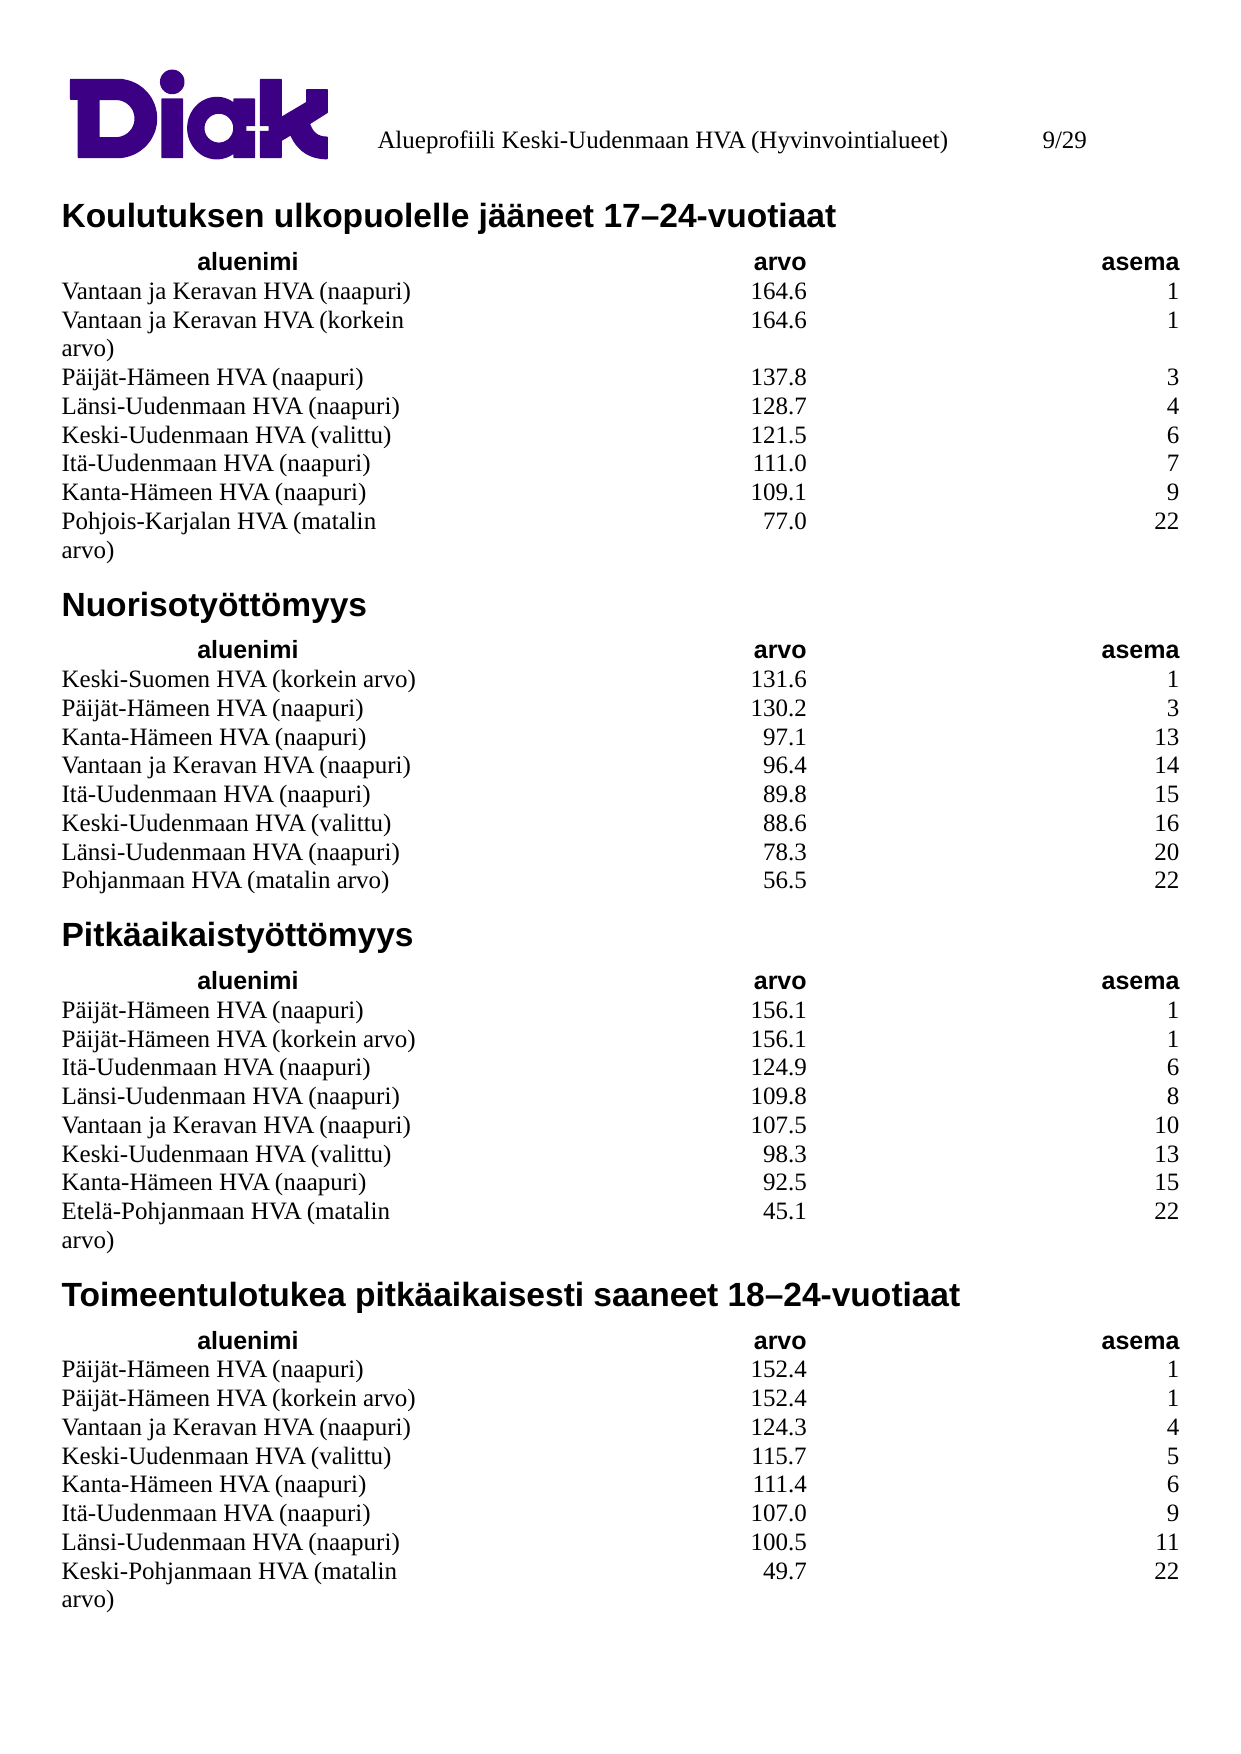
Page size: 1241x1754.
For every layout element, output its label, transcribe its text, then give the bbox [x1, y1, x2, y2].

table_cell 7 [806, 449, 1179, 477]
table_cell 6 [806, 1053, 1179, 1081]
table_cell 137.8 [434, 362, 806, 391]
table_header asema [806, 1326, 1179, 1354]
table_cell 124.9 [434, 1053, 806, 1081]
table_cell 6 [806, 420, 1179, 448]
table_cell 111.4 [434, 1470, 806, 1498]
table_cell Keski-Uudenmaan HVA (valittu) [61, 1441, 434, 1469]
table_header aluenimi [61, 247, 434, 276]
table_cell 22 [806, 1196, 1179, 1254]
table_cell 45.1 [434, 1196, 806, 1254]
table_cell 15 [806, 1168, 1179, 1196]
table_cell Keski-Uudenmaan HVA (valittu) [61, 1139, 434, 1167]
table_header aluenimi [61, 1326, 434, 1354]
table_cell 121.5 [434, 420, 806, 448]
table_cell Päijät-Hämeen HVA (korkein arvo) [61, 1383, 434, 1412]
table_cell 130.2 [434, 693, 806, 722]
table_cell 1 [806, 1355, 1179, 1383]
table_cell Vantaan ja Keravan HVA (naapuri) [61, 1412, 434, 1441]
table_cell 16 [806, 808, 1179, 837]
table_cell Länsi-Uudenmaan HVA (naapuri) [61, 1081, 434, 1110]
table_cell 78.3 [434, 837, 806, 866]
table_cell 77.0 [434, 506, 806, 563]
table_cell Päijät-Hämeen HVA (naapuri) [61, 995, 434, 1024]
table_cell 14 [806, 751, 1179, 779]
table_cell 92.5 [434, 1168, 806, 1196]
table_cell 20 [806, 837, 1179, 866]
table_cell 156.1 [434, 995, 806, 1024]
table_cell Keski-Suomen HVA (korkein arvo) [61, 664, 434, 693]
table_cell 9 [806, 477, 1179, 506]
table_cell 152.4 [434, 1383, 806, 1412]
table_header arvo [434, 966, 806, 995]
table_header aluenimi [61, 636, 434, 664]
table_cell 22 [806, 506, 1179, 563]
table_cell Vantaan ja Keravan HVA (naapuri) [61, 1110, 434, 1139]
table_cell Pohjois-Karjalan HVA (matalin arvo) [61, 506, 434, 563]
table_cell 128.7 [434, 391, 806, 420]
table_cell Länsi-Uudenmaan HVA (naapuri) [61, 391, 434, 420]
table_cell 6 [806, 1470, 1179, 1498]
table_cell 97.1 [434, 722, 806, 751]
subtitle Toimeentulotukea pitkäaikaisesti saaneet 18–24-vuotiaat [61, 1274, 1179, 1313]
table_cell 109.1 [434, 477, 806, 506]
table_cell 89.8 [434, 779, 806, 808]
table_cell 100.5 [434, 1527, 806, 1556]
table_header asema [806, 636, 1179, 664]
table_cell 1 [806, 305, 1179, 362]
table_cell 8 [806, 1081, 1179, 1110]
table_cell 22 [806, 866, 1179, 894]
table_cell 88.6 [434, 808, 806, 837]
table_cell 98.3 [434, 1139, 806, 1167]
table_cell Länsi-Uudenmaan HVA (naapuri) [61, 837, 434, 866]
table_cell 124.3 [434, 1412, 806, 1441]
table_cell 107.5 [434, 1110, 806, 1139]
table_cell Pohjanmaan HVA (matalin arvo) [61, 866, 434, 894]
table_header arvo [434, 1326, 806, 1354]
table_cell Keski-Uudenmaan HVA (valittu) [61, 420, 434, 448]
table_cell Itä-Uudenmaan HVA (naapuri) [61, 1498, 434, 1527]
table_cell Päijät-Hämeen HVA (korkein arvo) [61, 1024, 434, 1052]
table_cell 3 [806, 693, 1179, 722]
table_cell 1 [806, 664, 1179, 693]
table_cell 164.6 [434, 276, 806, 305]
table_cell Keski-Uudenmaan HVA (valittu) [61, 808, 434, 837]
table_cell Kanta-Hämeen HVA (naapuri) [61, 477, 434, 506]
table_header asema [806, 966, 1179, 995]
subtitle Koulutuksen ulkopuolelle jääneet 17–24-vuotiaat [61, 196, 1179, 235]
table_cell 1 [806, 1383, 1179, 1412]
table_cell Vantaan ja Keravan HVA (naapuri) [61, 276, 434, 305]
table_cell 115.7 [434, 1441, 806, 1469]
table_cell Päijät-Hämeen HVA (naapuri) [61, 1355, 434, 1383]
table_cell 1 [806, 995, 1179, 1024]
table_cell Itä-Uudenmaan HVA (naapuri) [61, 1053, 434, 1081]
table_header arvo [434, 247, 806, 276]
table_cell Kanta-Hämeen HVA (naapuri) [61, 1470, 434, 1498]
table_cell 4 [806, 391, 1179, 420]
table_cell Kanta-Hämeen HVA (naapuri) [61, 1168, 434, 1196]
table_cell 109.8 [434, 1081, 806, 1110]
table_cell 96.4 [434, 751, 806, 779]
table_header arvo [434, 636, 806, 664]
table_cell 11 [806, 1527, 1179, 1556]
table_header asema [806, 247, 1179, 276]
subtitle Nuorisotyöttömyys [61, 584, 1179, 623]
table_cell Etelä-Pohjanmaan HVA (matalin arvo) [61, 1196, 434, 1254]
table_cell 15 [806, 779, 1179, 808]
table_cell Itä-Uudenmaan HVA (naapuri) [61, 779, 434, 808]
table_header aluenimi [61, 966, 434, 995]
table_cell 22 [806, 1556, 1179, 1613]
table_cell 156.1 [434, 1024, 806, 1052]
table_cell 1 [806, 276, 1179, 305]
table_cell Länsi-Uudenmaan HVA (naapuri) [61, 1527, 434, 1556]
table_cell Keski-Pohjanmaan HVA (matalin arvo) [61, 1556, 434, 1613]
table_cell 131.6 [434, 664, 806, 693]
table_cell 152.4 [434, 1355, 806, 1383]
table_cell 13 [806, 1139, 1179, 1167]
table_cell 4 [806, 1412, 1179, 1441]
table_cell Kanta-Hämeen HVA (naapuri) [61, 722, 434, 751]
table_cell 107.0 [434, 1498, 806, 1527]
table_cell 111.0 [434, 449, 806, 477]
table_cell Vantaan ja Keravan HVA (naapuri) [61, 751, 434, 779]
table_cell 10 [806, 1110, 1179, 1139]
table_cell Päijät-Hämeen HVA (naapuri) [61, 693, 434, 722]
table_cell Itä-Uudenmaan HVA (naapuri) [61, 449, 434, 477]
table_cell 3 [806, 362, 1179, 391]
table_cell 5 [806, 1441, 1179, 1469]
table_cell Vantaan ja Keravan HVA (korkein arvo) [61, 305, 434, 362]
table_cell 56.5 [434, 866, 806, 894]
table_cell 1 [806, 1024, 1179, 1052]
table_cell 13 [806, 722, 1179, 751]
table_cell 9 [806, 1498, 1179, 1527]
table_cell Päijät-Hämeen HVA (naapuri) [61, 362, 434, 391]
table_cell 49.7 [434, 1556, 806, 1613]
table_cell 164.6 [434, 305, 806, 362]
subtitle Pitkäaikaistyöttömyys [61, 915, 1179, 954]
